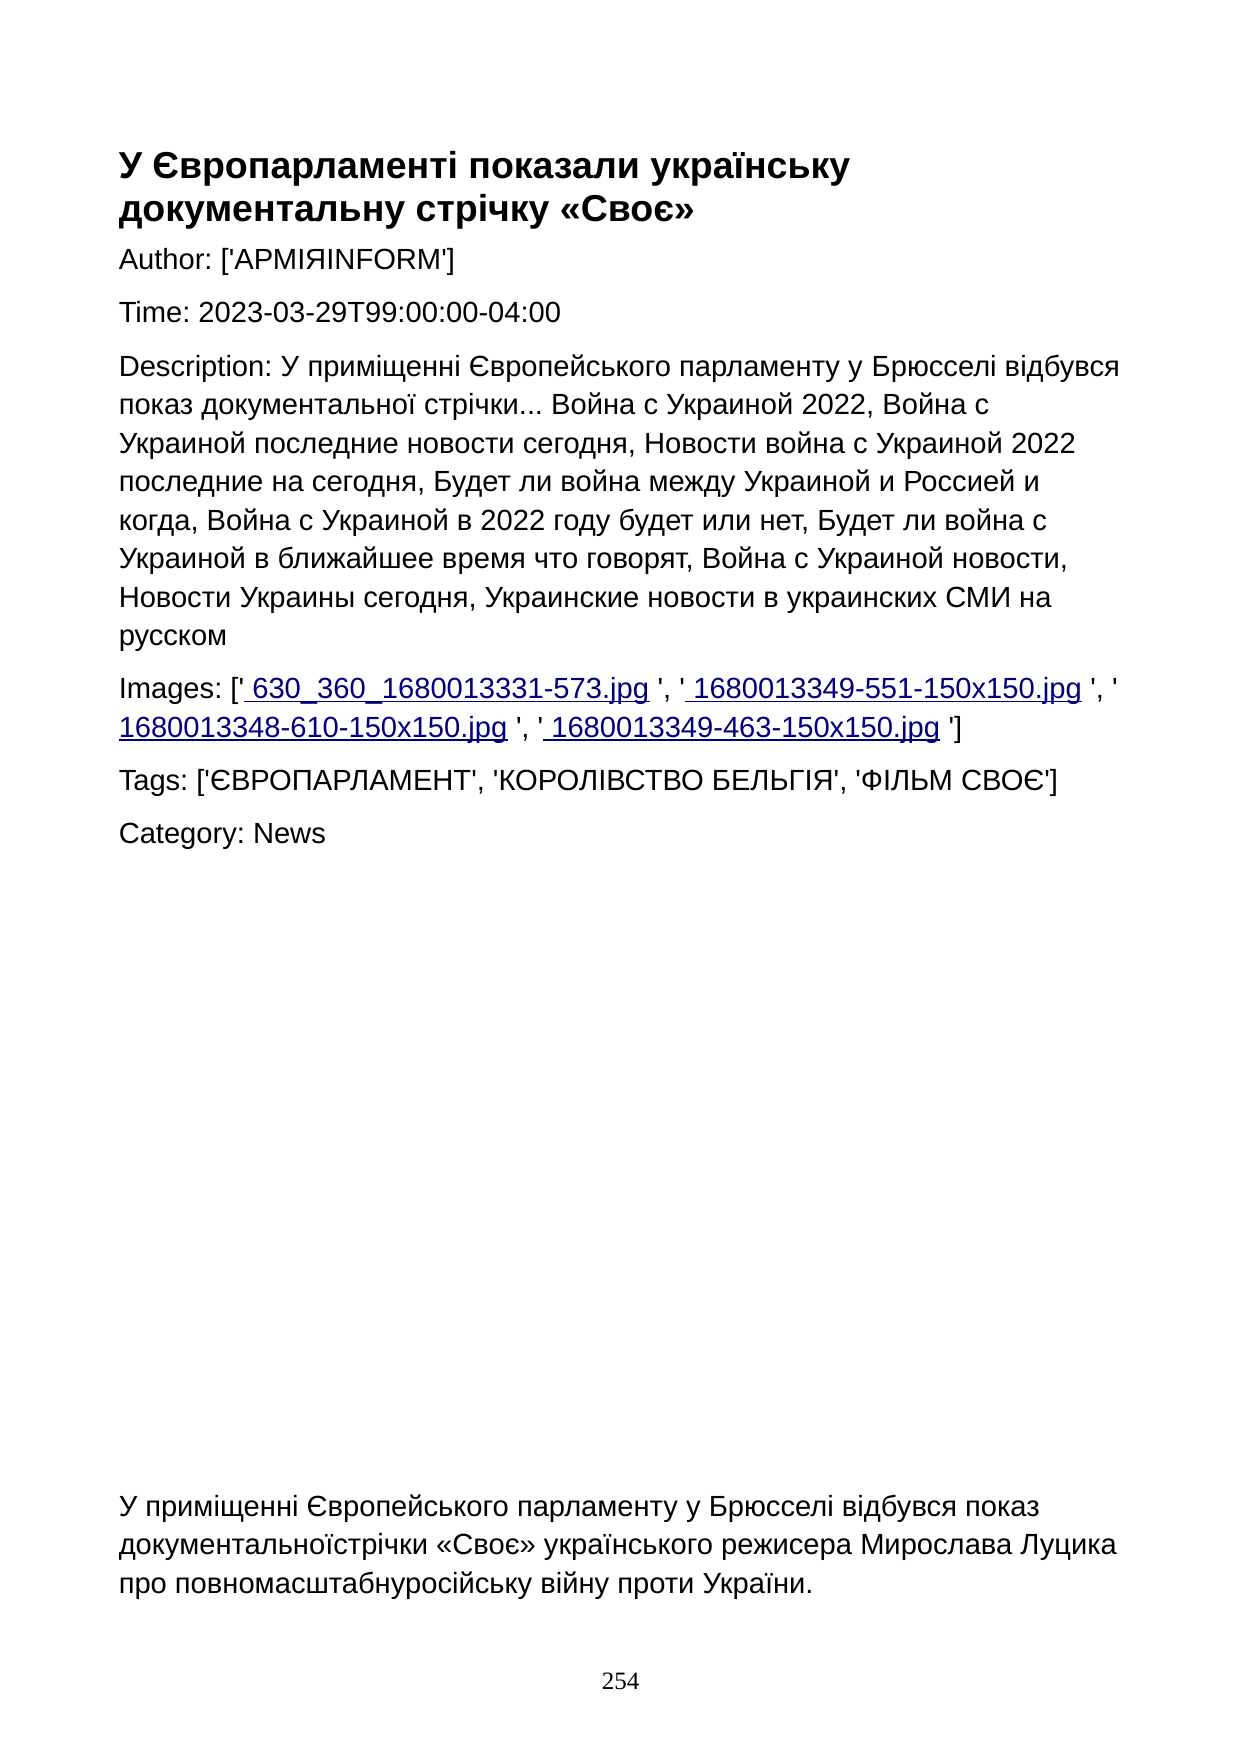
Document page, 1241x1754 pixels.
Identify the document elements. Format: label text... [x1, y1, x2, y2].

text У приміщенні Європейського парламенту у Брюсселі відбувся показ документальноїстрічки «Своє» українського режисера Мирослава Луцика про повномасштабнуросійську війну проти України. [118, 1488, 1122, 1599]
text Time: 2023-03-29T99:00:00-04:00 [118, 295, 1122, 329]
text Tags: ['ЄВРОПАРЛАМЕНТ', 'КОРОЛІВСТВО БЕЛЬГІЯ', 'ФІЛЬМ СВОЄ'] [118, 763, 1122, 797]
text Images: [' 630_360_1680013331-573.jpg ', ' 1680013349-551-150x150.jpg ', ' 1680013348-610-150x150.jpg ', ' 1680013349-463-150x150.jpg '] [118, 671, 1122, 743]
text Category: News [118, 816, 1122, 850]
subtitle У Європарламенті показали українську документальну стрічку «Своє» [118, 143, 1122, 230]
text Author: ['АРМІЯINFORM'] [118, 242, 1122, 276]
text Description: У приміщенні Європейського парламенту у Брюсселі відбувся показ документальної стрічки... Война с Украиной 2022, Война с Украиной последние новости сегодня, Новости война с Украиной 2022 последние на сегодня, Будет ли война между Украиной и Россией и когда, Война с Украиной в 2022 году будет или нет, Будет ли война с Украиной в ближайшее время что говорят, Война с Украиной новости, Новости Украины сегодня, Украинские новости в украинских СМИ на русском [118, 348, 1122, 652]
